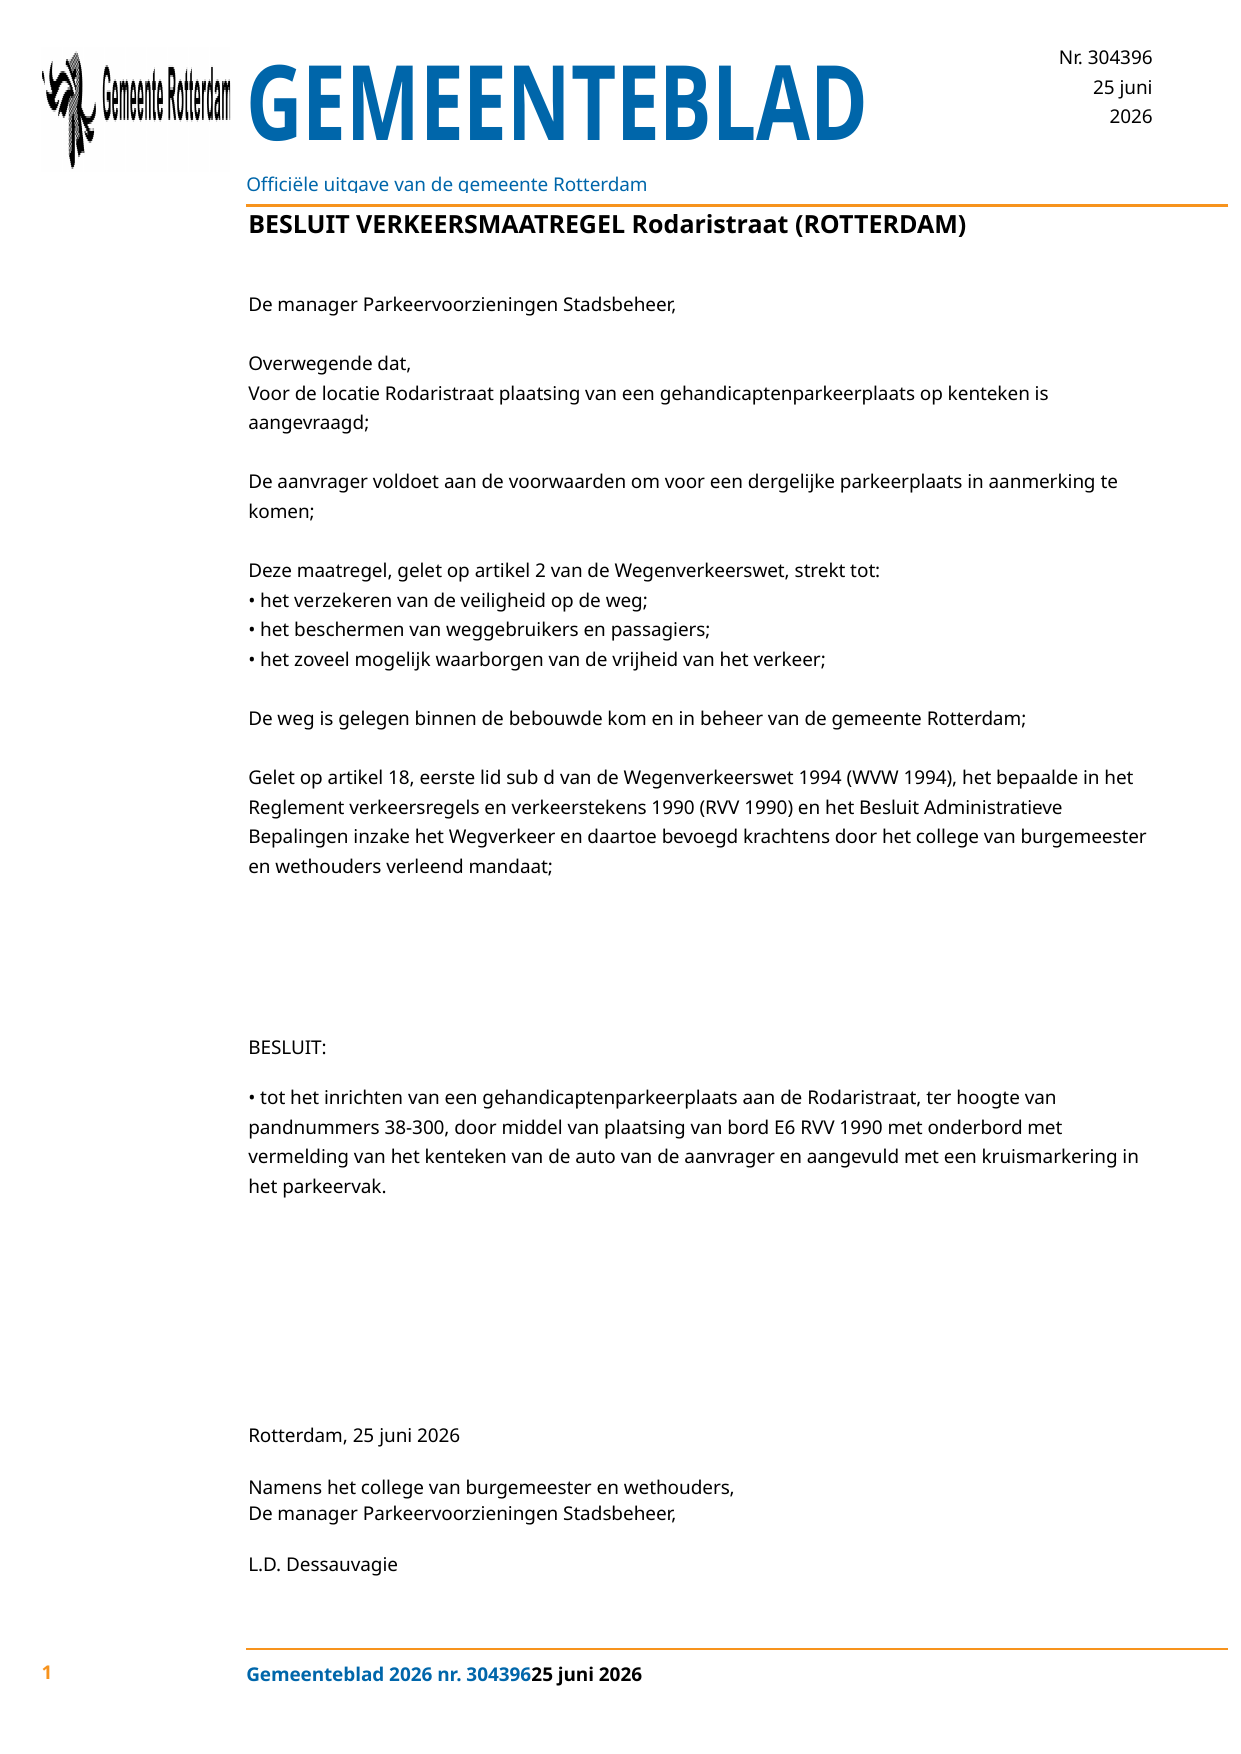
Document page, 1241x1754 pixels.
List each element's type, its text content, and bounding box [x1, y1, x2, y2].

text • het beschermen van weggebruikers en passagiers; [248, 616, 1152, 642]
text De weg is gelegen binnen de bebouwde kom en in beheer van de gemeente Rotterdam; [248, 705, 1152, 731]
text De manager Parkeervoorzieningen Stadsbeheer, [248, 291, 1152, 317]
text • het zoveel mogelijk waarborgen van de vrijheid van het verkeer; [248, 646, 1152, 672]
text L.D. Dessauvagie [248, 1551, 1152, 1577]
text De manager Parkeervoorzieningen Stadsbeheer, [248, 1500, 1152, 1526]
text Voor de locatie Rodaristraat plaatsing van een gehandicaptenparkeerplaats op kenteken is aangevraagd; [248, 380, 1152, 435]
text Overwegende dat, [248, 350, 1152, 376]
text Gelet op artikel 18, eerste lid sub d van de Wegenverkeerswet 1994 (WVW 1994), het bepaalde in het Reglement verkeersregels en verkeerstekens 1990 (RVV 1990) en het Besluit Administratieve Bepalingen inzake het Wegverkeer en daartoe bevoegd krachtens door het college van burgemeester en wethouders verleend mandaat; [248, 764, 1152, 879]
text Deze maatregel, gelet op artikel 2 van de Wegenverkeerswet, strekt tot: [248, 557, 1152, 583]
text Rotterdam, 25 juni 2026 [248, 1423, 1152, 1448]
text • het verzekeren van de veiligheid op de weg; [248, 587, 1152, 613]
text De aanvrager voldoet aan de voorwaarden om voor een dergelijke parkeerplaats in aanmerking te komen; [248, 468, 1152, 524]
text BESLUIT: [248, 1034, 1152, 1060]
text BESLUIT VERKEERSMAATREGEL Rodaristraat (ROTTERDAM) [248, 207, 1152, 241]
picture [41, 47, 231, 172]
text Namens het college van burgemeester en wethouders, [248, 1474, 1152, 1500]
text • tot het inrichten van een gehandicaptenparkeerplaats aan de Rodaristraat, ter hoogte van pandnummers 38-300, door middel van plaatsing van bord E6 RVV 1990 met onderbord met vermelding van het kenteken van de auto van de aanvrager en aangevuld met een kruismarkering in het parkeervak. [248, 1084, 1152, 1199]
